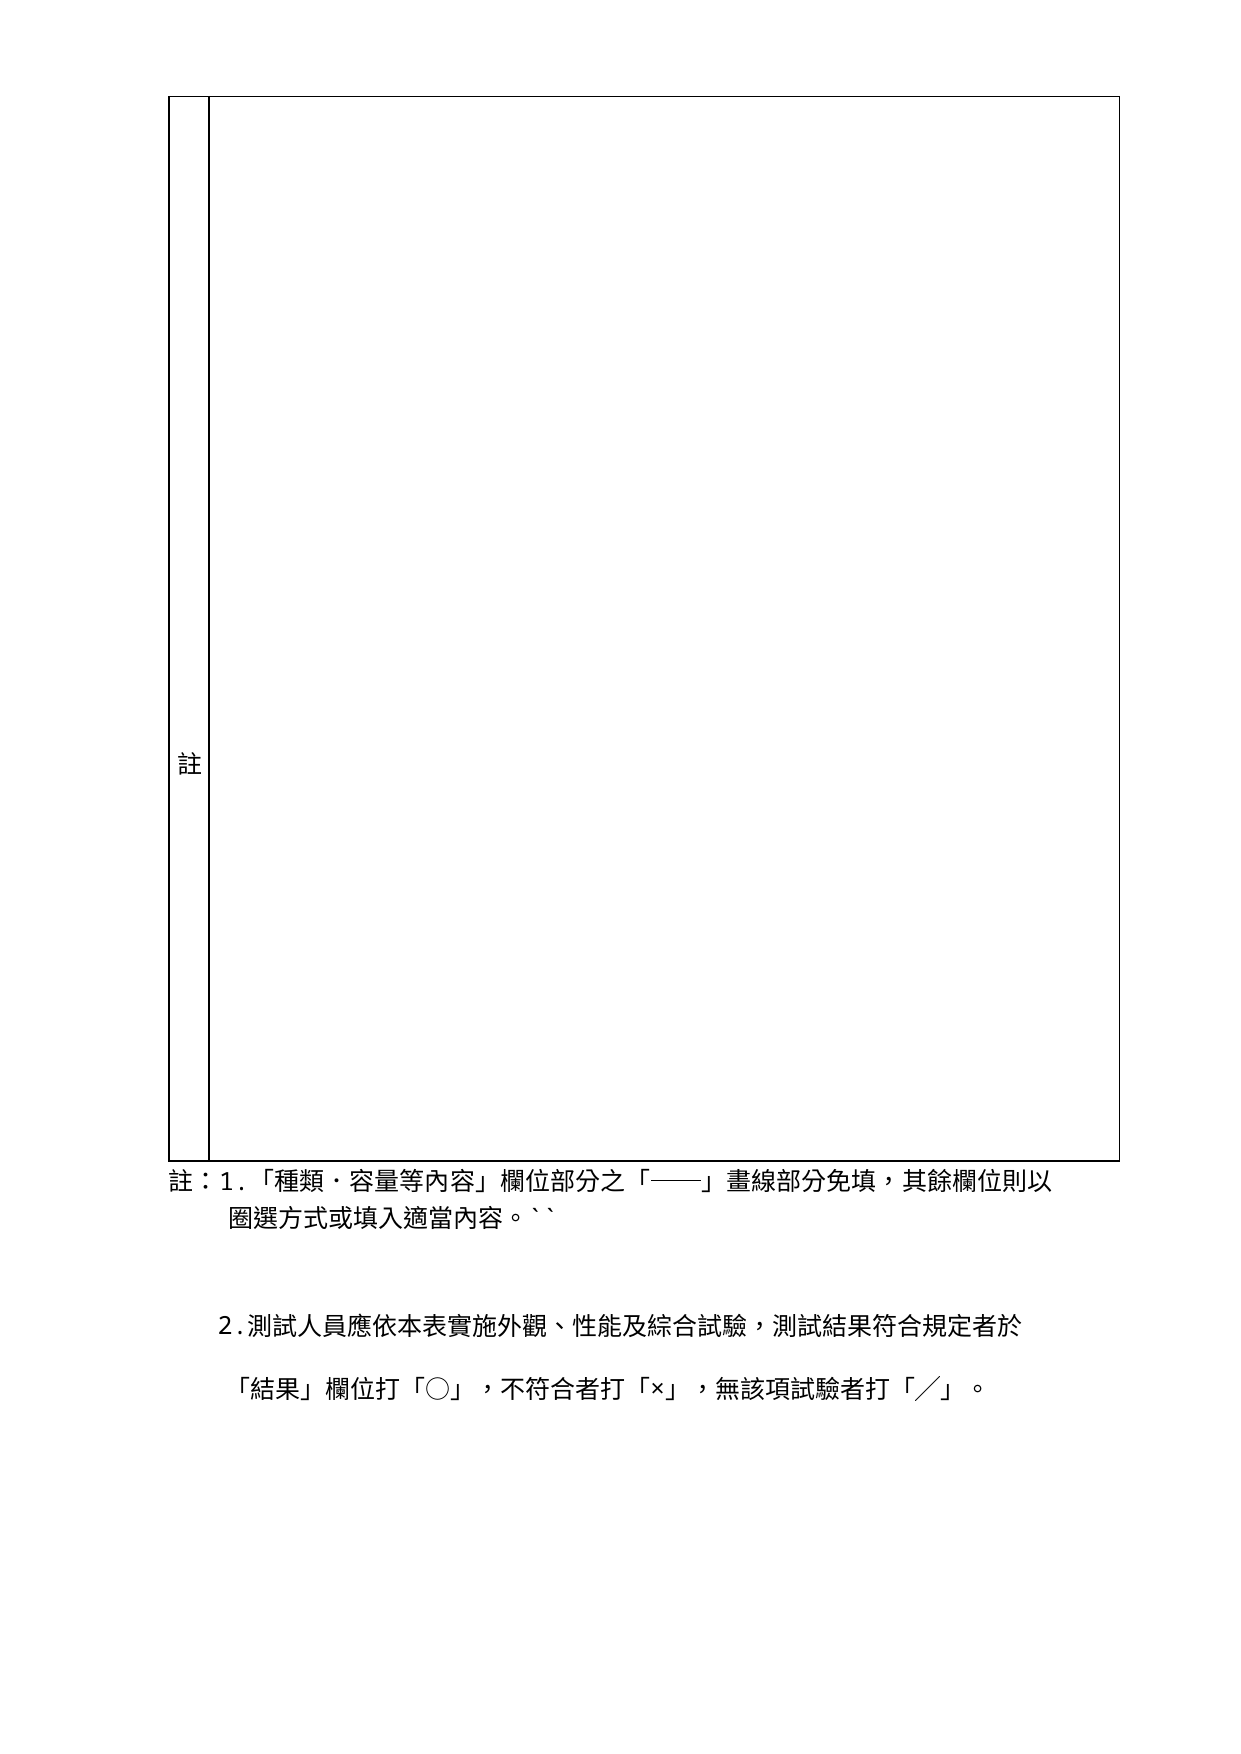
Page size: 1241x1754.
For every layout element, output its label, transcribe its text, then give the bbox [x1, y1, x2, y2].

table_cell [1047, 97, 1119, 1160]
text 註：1.「種類．容量等內容」欄位部分之「──」畫線部分免填，其餘欄位則以圈選方式或填入適當內容。`` [169, 1162, 1053, 1234]
table_cell 註 [170, 97, 208, 1160]
table_cell [210, 97, 247, 1160]
text 2.測試人員應依本表實施外觀、性能及綜合試驗，測試結果符合規定者於「結果」欄位打「○」，不符合者打「×」，無該項試驗者打「╱」。 [187, 1283, 1053, 1408]
table_cell [734, 97, 1047, 1160]
table_cell [247, 97, 384, 1160]
table_cell [384, 97, 734, 1160]
